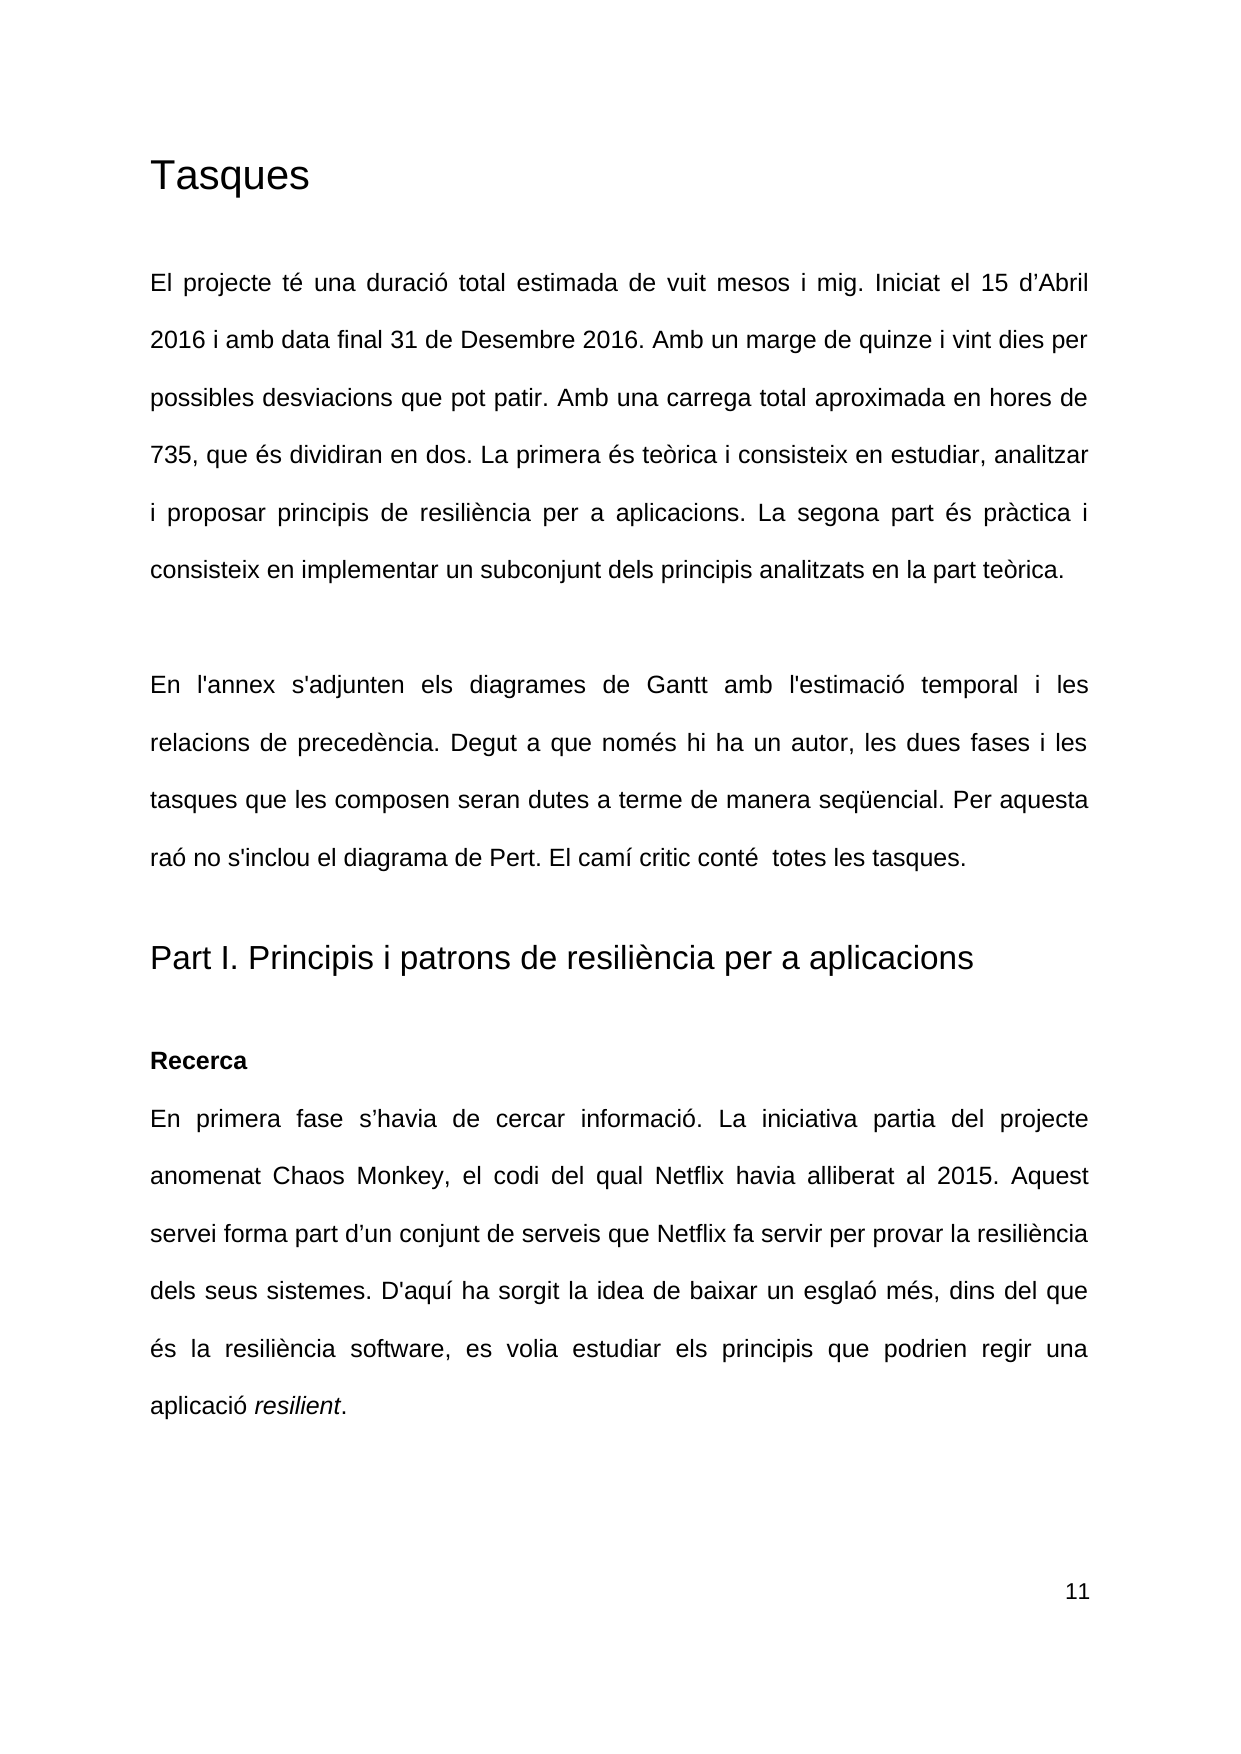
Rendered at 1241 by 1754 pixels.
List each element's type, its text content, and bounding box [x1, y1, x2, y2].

subtitle Part I. Principis i patrons de resiliència per a aplicacions [150, 938, 1090, 976]
text Recerca [150, 1046, 1090, 1075]
text El projecte té una duració total estimada de vuit mesos i mig. Iniciat el 15 d’Abril 2016 i amb data final 31 de Desembre 2016. Amb un marge de quinze i vint dies per possibles desviacions que pot patir. Amb una carrega total aproximada en hores de 735, que és dividiran en dos. La primera és teòrica i consisteix en estudiar, analitzar i proposar principis de resiliència per a aplicacions. La segona part és pràctica i consisteix en implementar un subconjunt dels principis analitzats en la part teòrica. [150, 268, 1090, 584]
subtitle Tasques [150, 150, 1090, 198]
text En primera fase s’havia de cercar informació. La iniciativa partia del projecte anomenat Chaos Monkey, el codi del qual Netflix havia alliberat al 2015. Aquest servei forma part d’un conjunt de serveis que Netflix fa servir per provar la resiliència dels seus sistemes. D'aquí ha sorgit la idea de baixar un esglaó més, dins del que és la resiliència software, es volia estudiar els principis que podrien regir una aplicació resilient. [150, 1104, 1090, 1420]
text En l'annex s'adjunten els diagrames de Gantt amb l'estimació temporal i les relacions de precedència. Degut a que només hi ha un autor, les dues fases i les tasques que les composen seran dutes a terme de manera seqüencial. Per aquesta raó no s'inclou el diagrama de Pert. El camí critic conté totes les tasques. [150, 670, 1090, 872]
